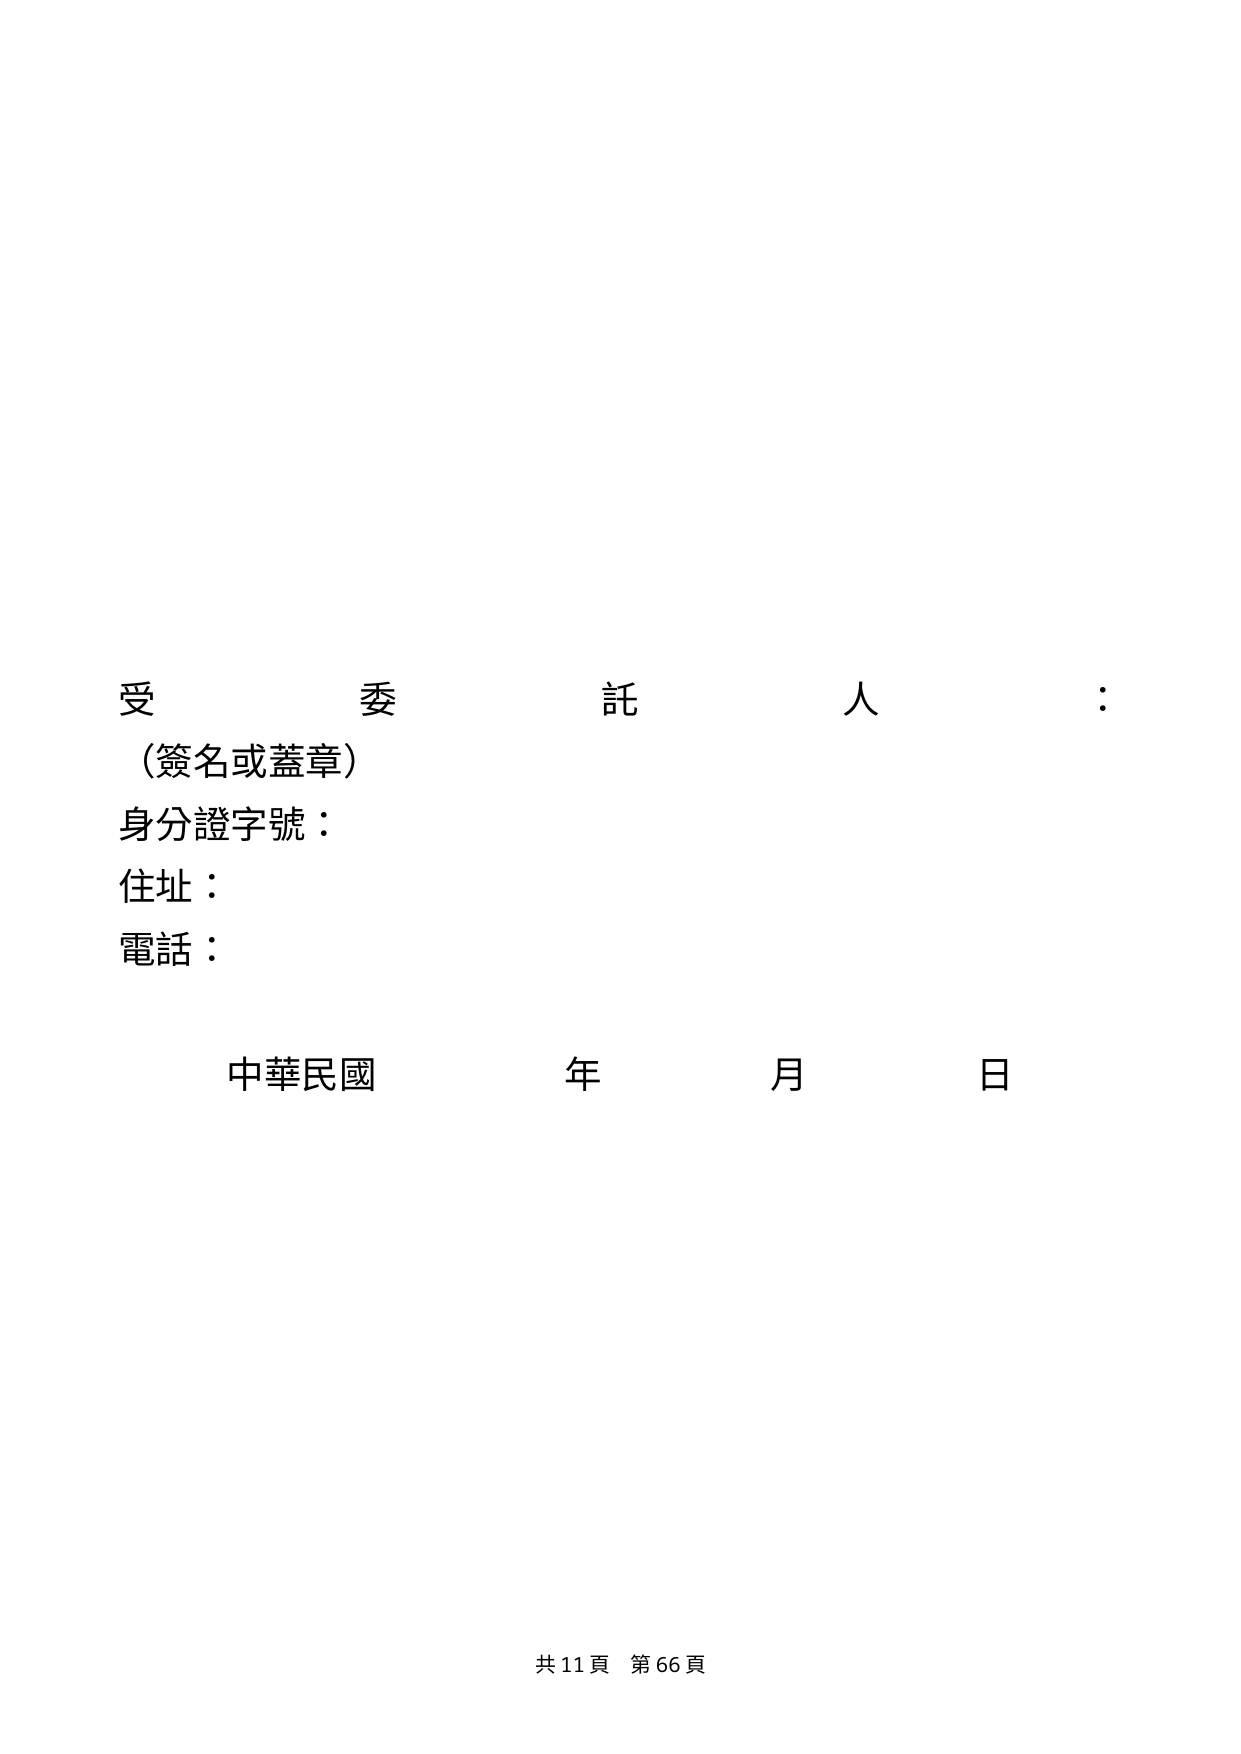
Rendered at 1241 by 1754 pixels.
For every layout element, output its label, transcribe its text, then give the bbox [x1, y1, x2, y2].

text 住址： [118, 843, 1122, 905]
text 電話： [118, 905, 1122, 968]
text 中華民國 年 月 日 [118, 1030, 1122, 1093]
text 身分證字號： [118, 780, 1122, 843]
text 受委託人： （簽名或蓋章） [118, 655, 1122, 780]
